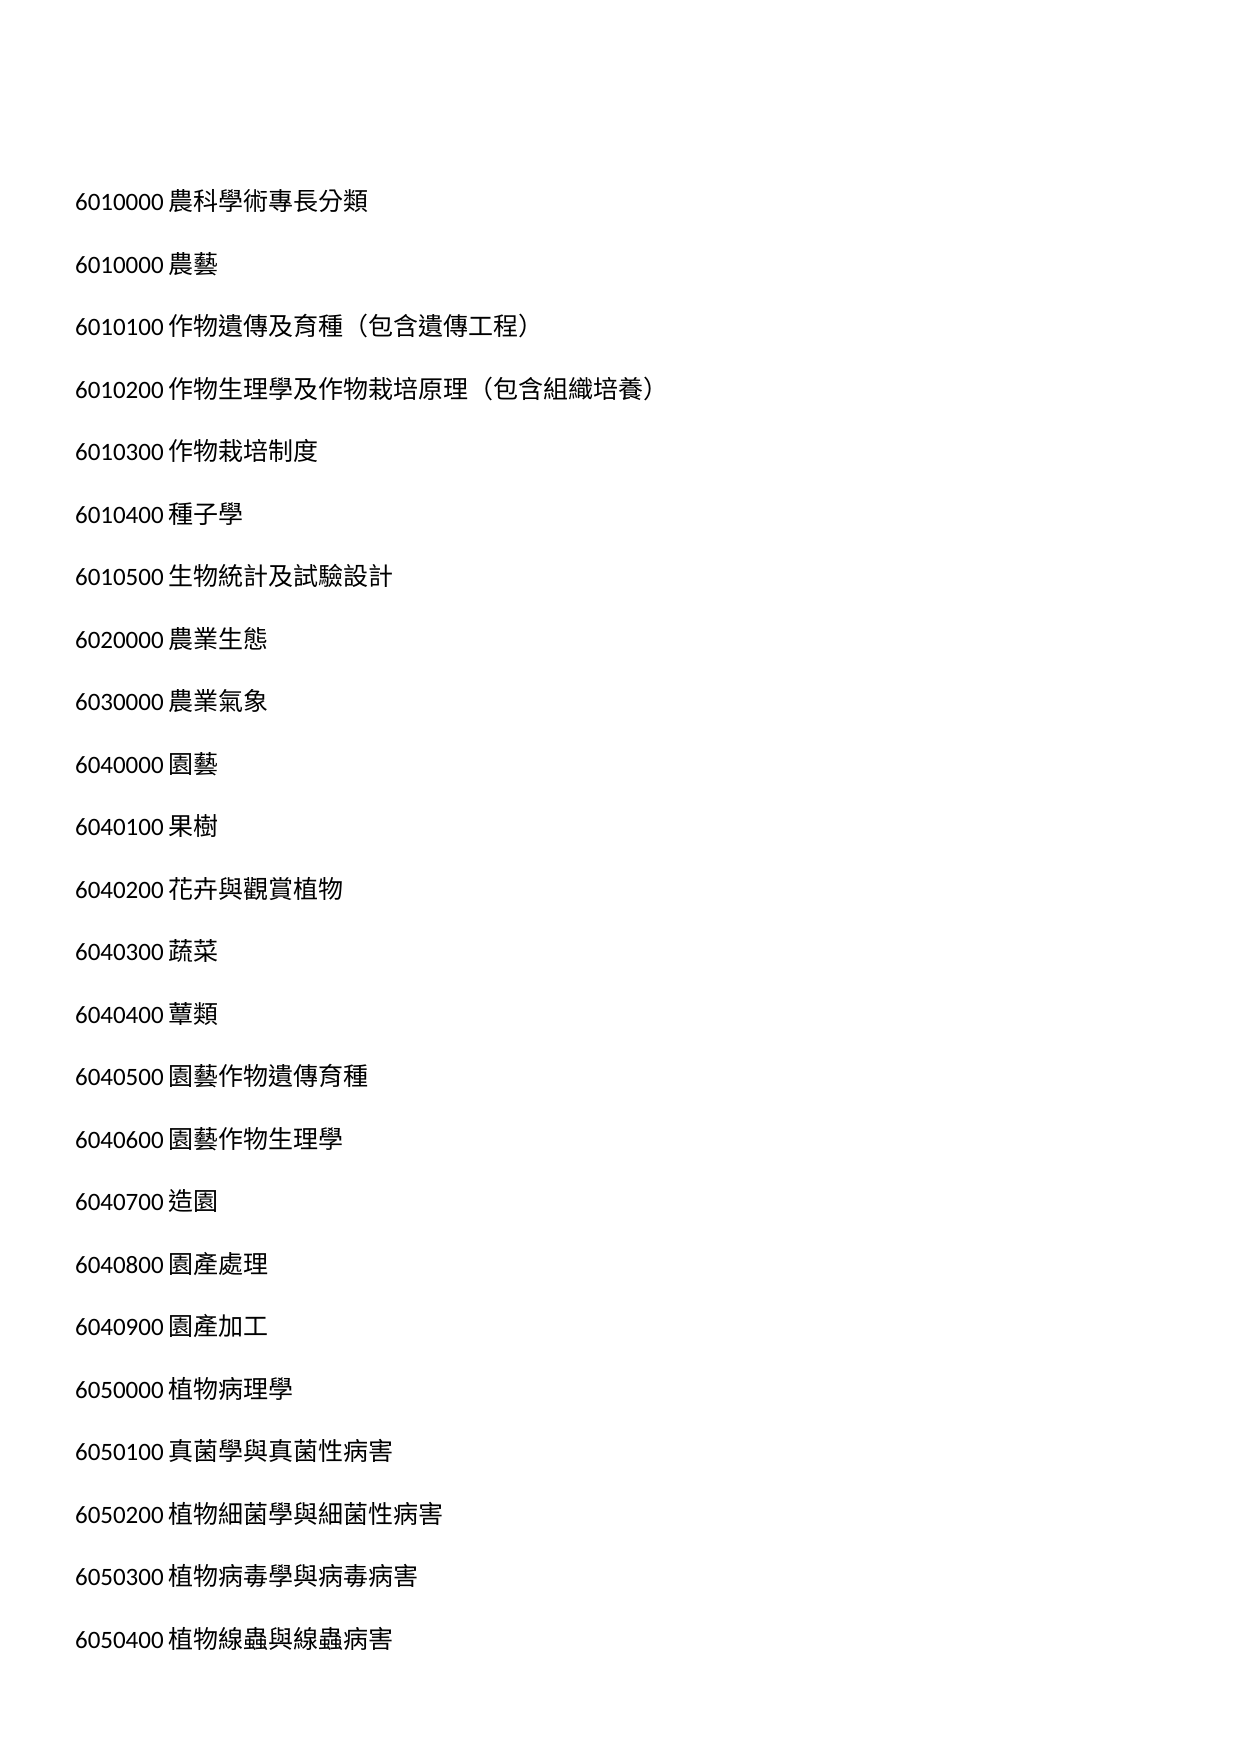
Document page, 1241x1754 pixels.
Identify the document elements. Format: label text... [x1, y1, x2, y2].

text 6030000農業氣象 [75, 658, 1165, 721]
text 6010100作物遺傳及育種（包含遺傳工程） [75, 283, 1165, 346]
text 6040400蕈類 [75, 971, 1165, 1033]
text 6040100果樹 [75, 783, 1165, 846]
text 6040700造園 [75, 1158, 1165, 1221]
text 6040000園藝 [75, 721, 1165, 783]
text 6050000植物病理學 [75, 1346, 1165, 1408]
text 6010300作物栽培制度 [75, 408, 1165, 471]
text 6010400種子學 [75, 471, 1165, 533]
text 6050100真菌學與真菌性病害 [75, 1408, 1165, 1471]
text 6010200作物生理學及作物栽培原理（包含組織培養） [75, 346, 1165, 408]
text 6010500生物統計及試驗設計 [75, 533, 1165, 596]
text 6040900園產加工 [75, 1283, 1165, 1346]
text 6040600園藝作物生理學 [75, 1096, 1165, 1158]
text 6050400植物線蟲與線蟲病害 [75, 1596, 1165, 1658]
text 6010000農藝 [75, 221, 1165, 283]
text 6040500園藝作物遺傳育種 [75, 1033, 1165, 1096]
text 6040200花卉與觀賞植物 [75, 846, 1165, 908]
text 6020000農業生態 [75, 596, 1165, 658]
text 6050200植物細菌學與細菌性病害 [75, 1471, 1165, 1533]
text 6050300植物病毒學與病毒病害 [75, 1533, 1165, 1596]
text 6010000農科學術專長分類 [75, 158, 1165, 221]
text 6040800園產處理 [75, 1221, 1165, 1283]
text 6040300蔬菜 [75, 908, 1165, 971]
